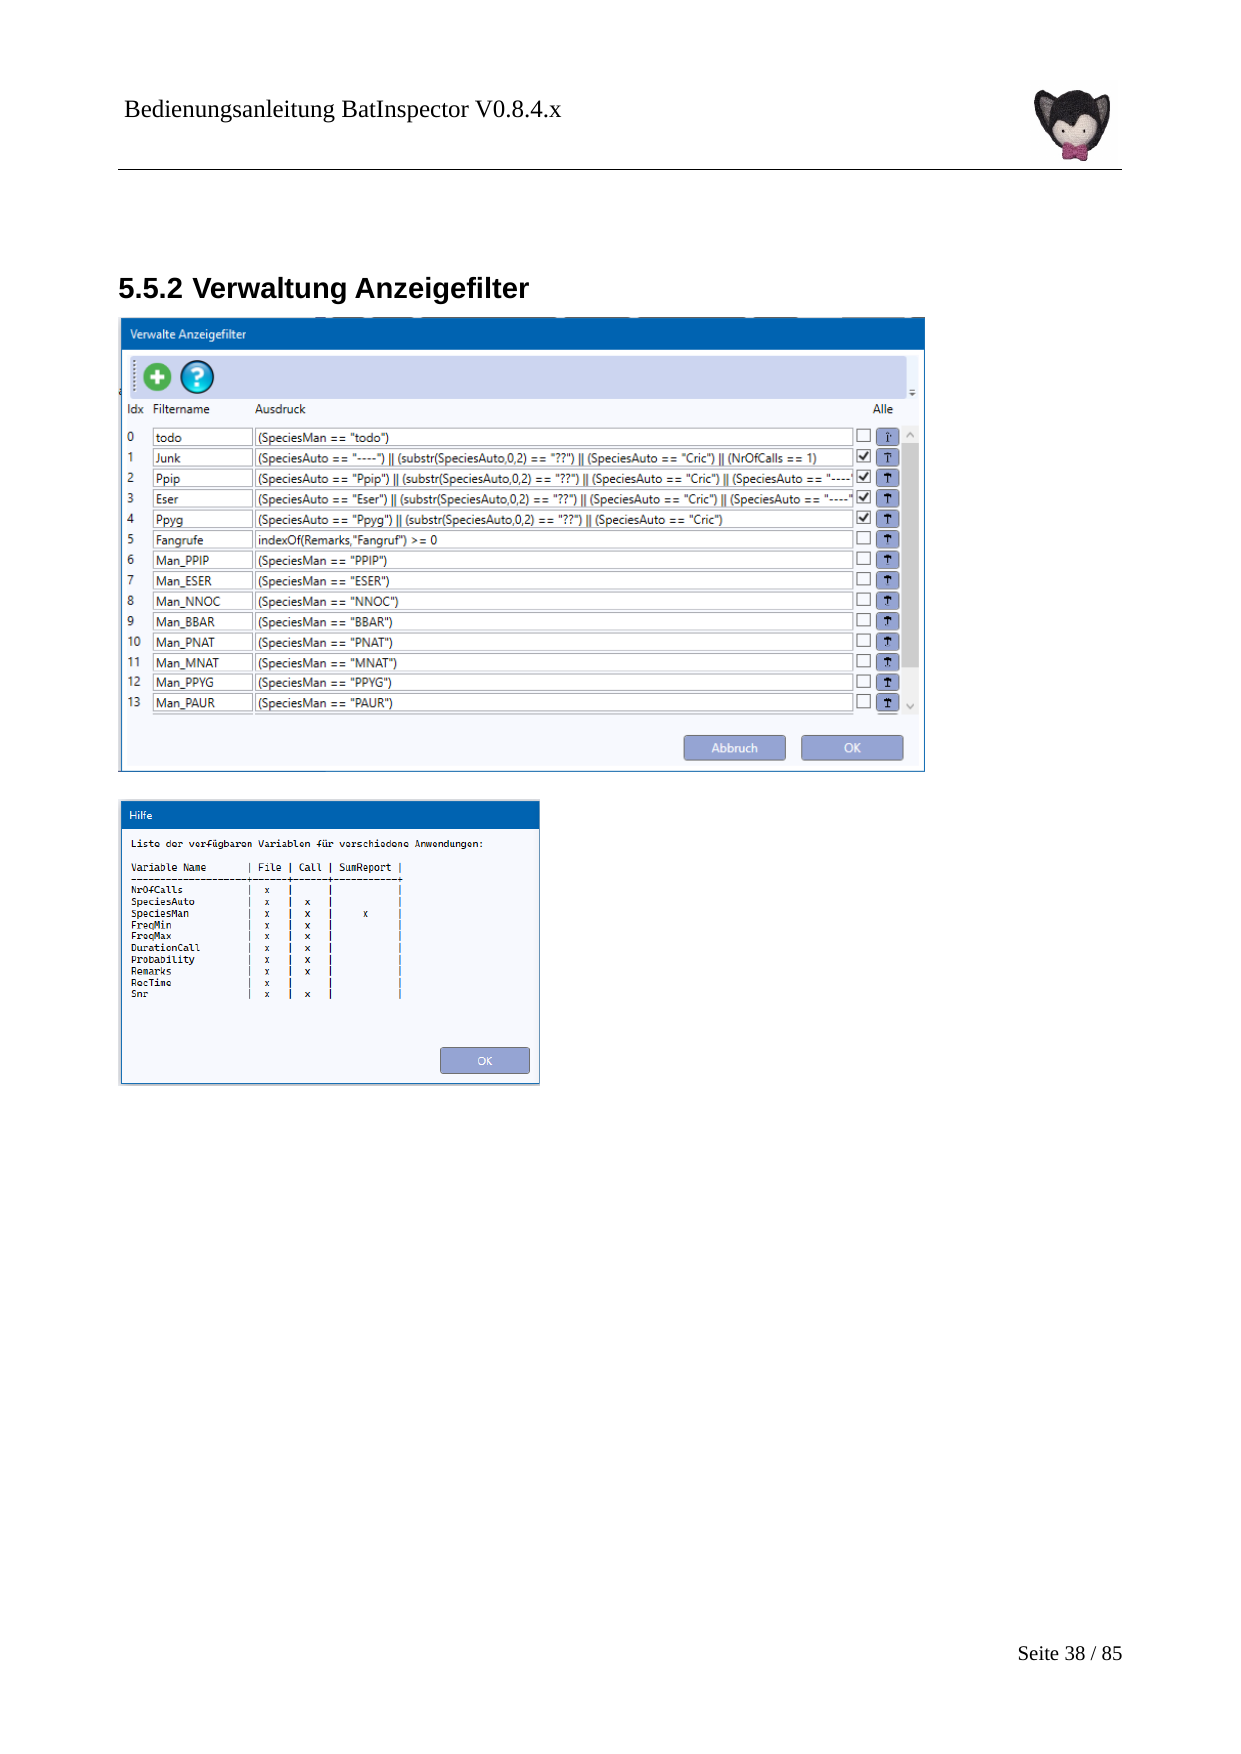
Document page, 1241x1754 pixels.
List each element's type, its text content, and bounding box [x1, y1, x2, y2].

picture [118, 799, 540, 1086]
picture [1030, 80, 1119, 169]
picture [118, 317, 925, 772]
subtitle Verwaltung Anzeigefilter [118, 272, 1122, 305]
